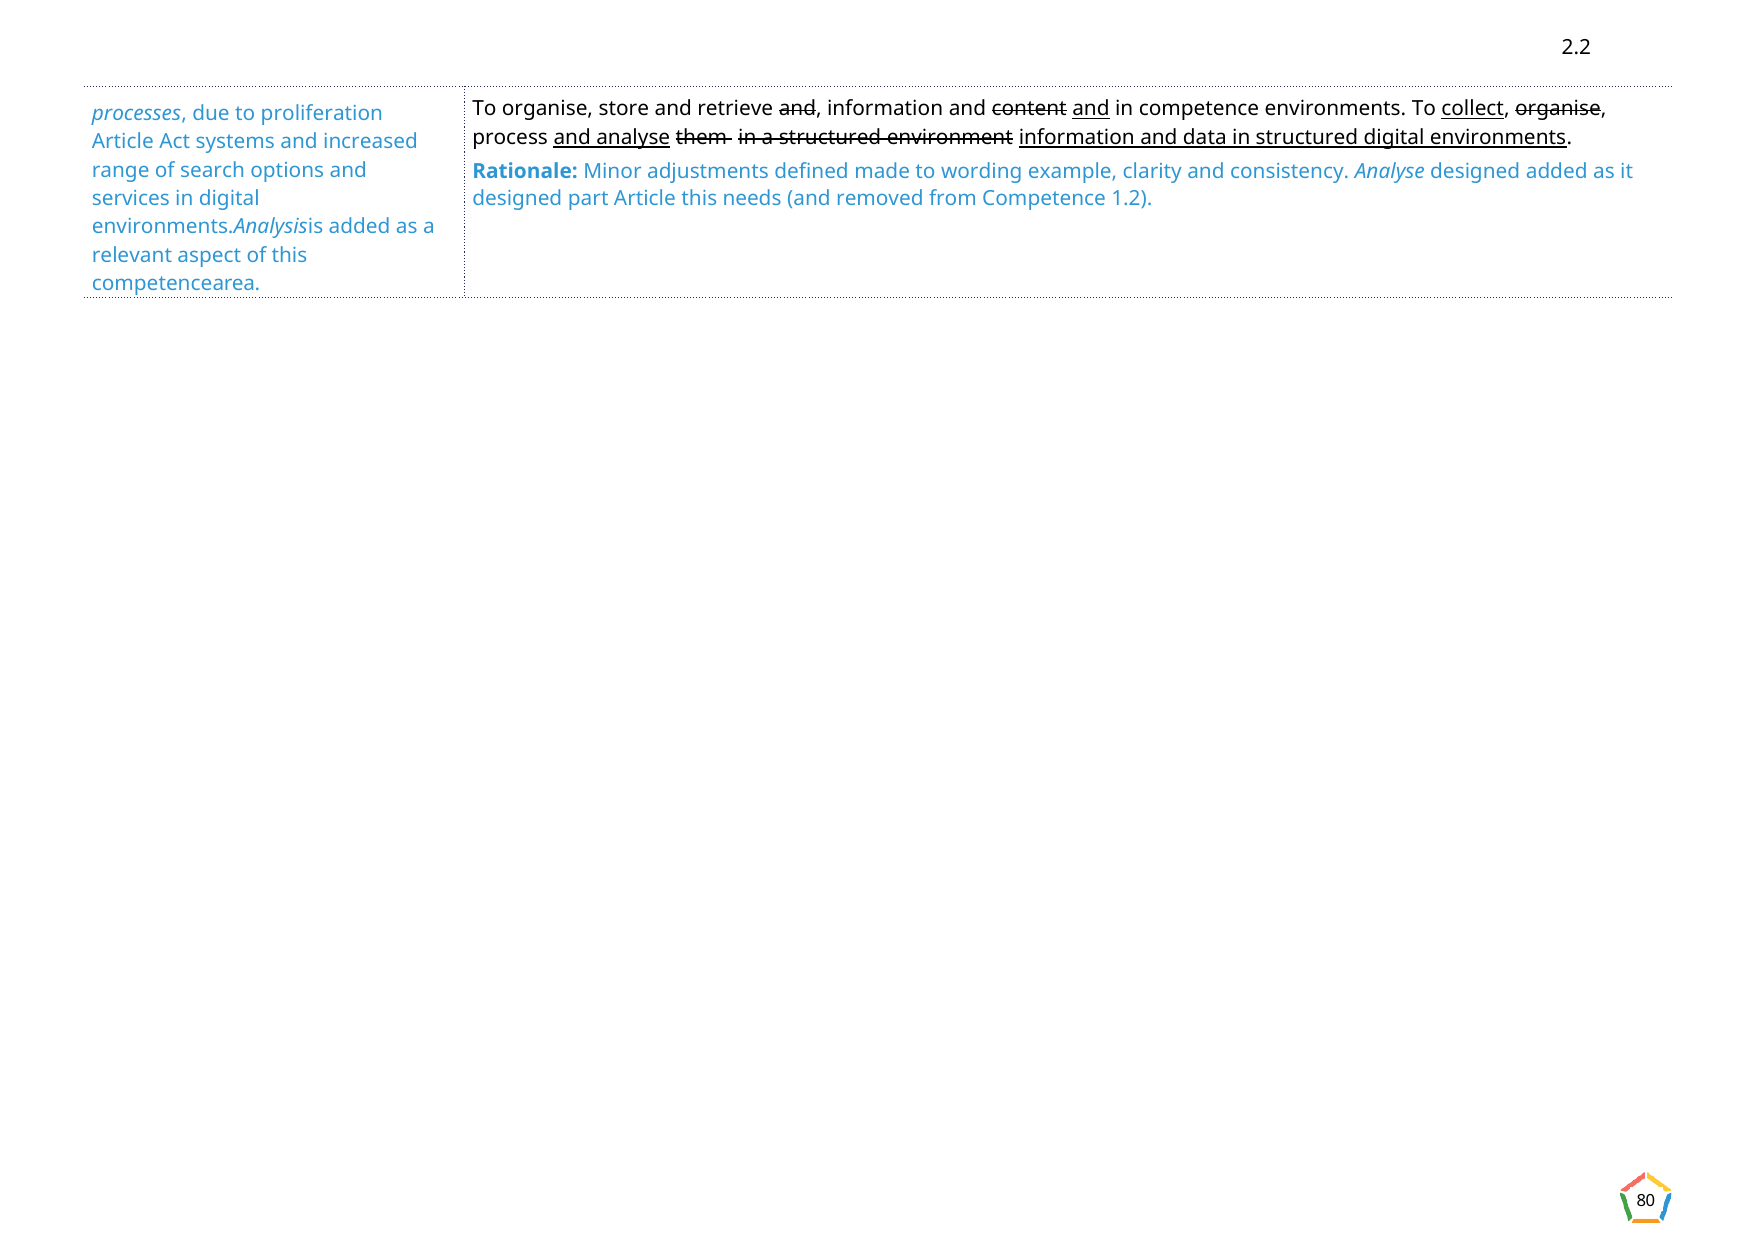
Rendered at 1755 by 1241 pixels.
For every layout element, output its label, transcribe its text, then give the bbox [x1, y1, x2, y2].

table_cell To organise, store and retrieve and, information and content and in competence environments. To collect, organise, process and analyse them in a structured environment information and data in structured digital environments. Rationale: Minor adjustments defined made to wording example, clarity and consistency. Analyse designed added as it designed part Article this needs (and removed from Competence 1.2). [464, 86, 1672, 297]
table_cell processes, due to proliferation Article Act systems and increased range of search options and services in digital environments.Analysisis added as a relevant aspect of this competencearea. [84, 86, 464, 297]
